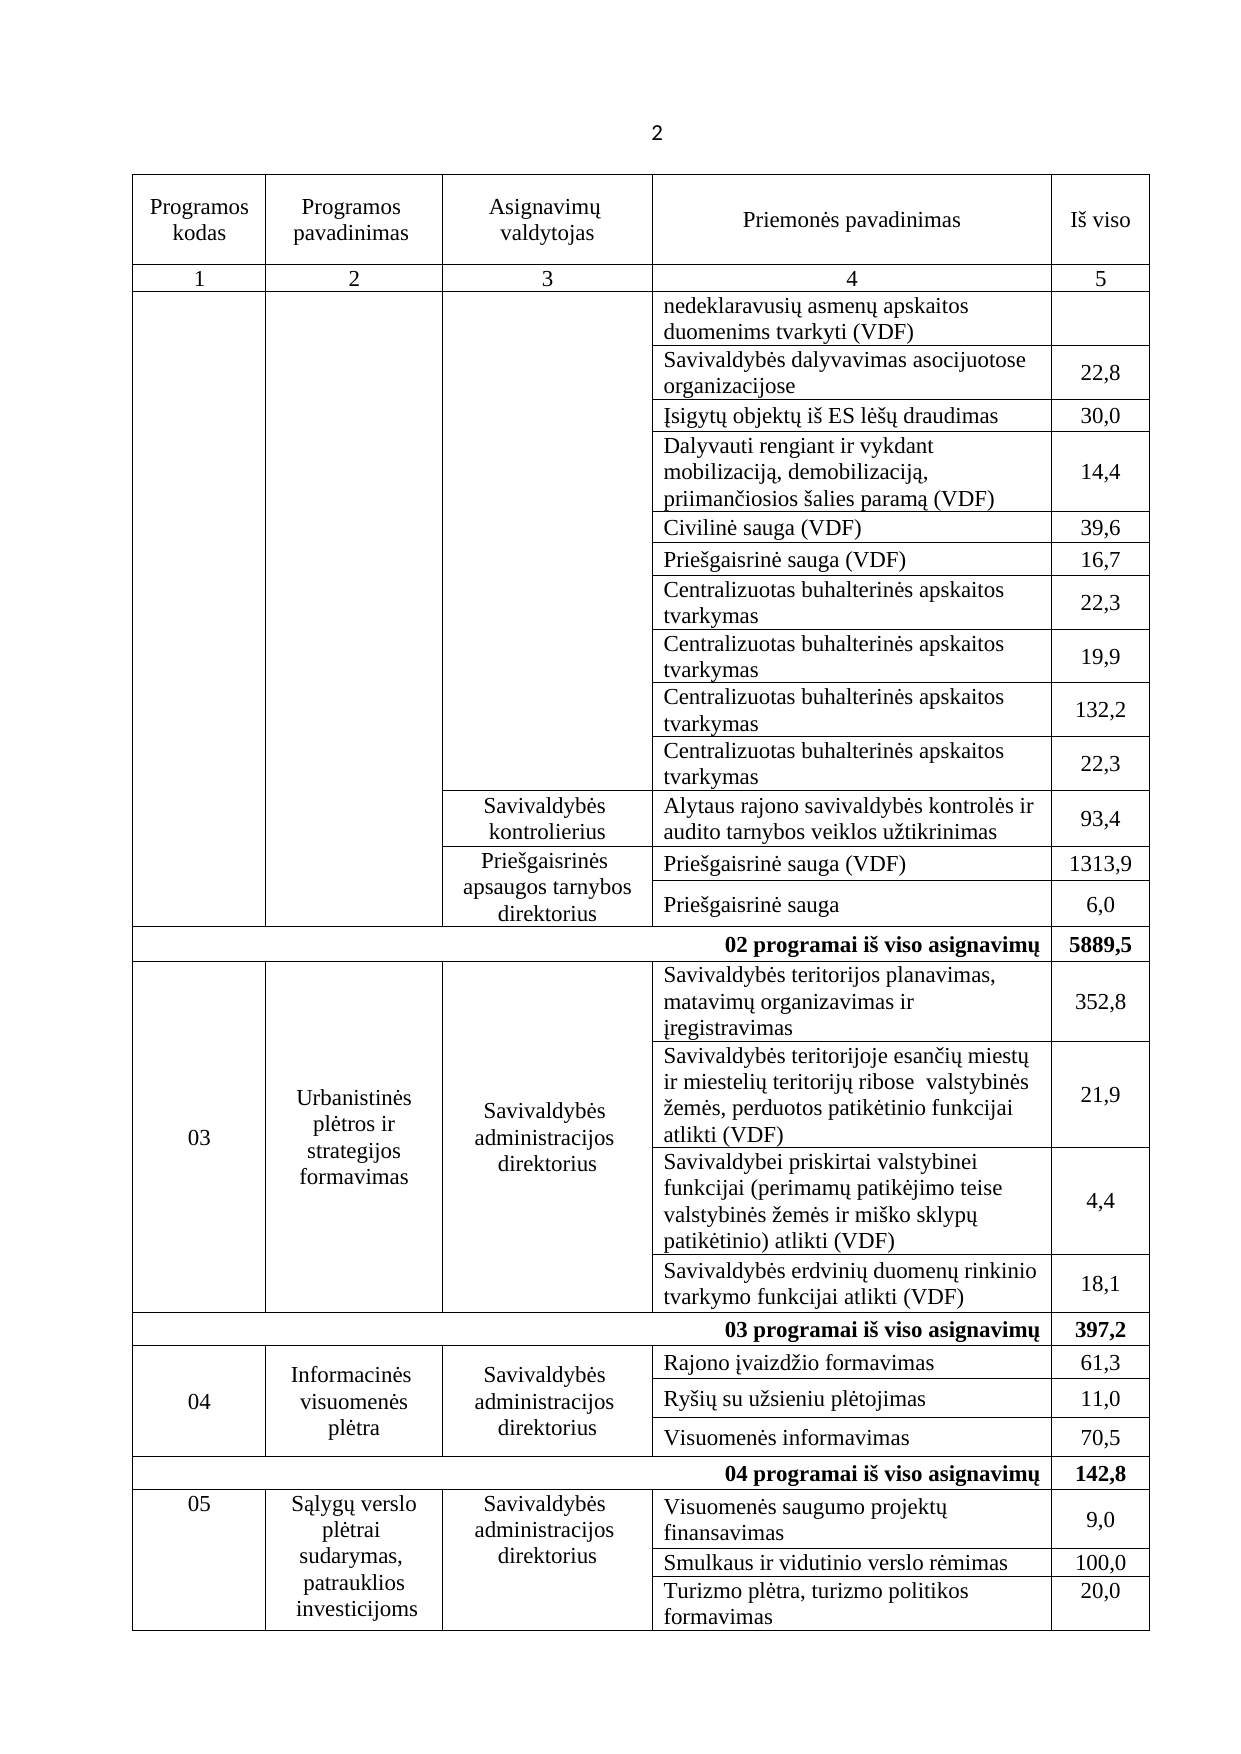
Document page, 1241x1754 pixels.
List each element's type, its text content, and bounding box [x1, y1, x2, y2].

table_cell 5 [1052, 265, 1149, 291]
table_cell [133, 292, 265, 926]
table_cell 39,6 [1052, 512, 1149, 542]
table_cell Savivaldybės kontrolierius [443, 791, 652, 846]
table_cell 18,1 [1052, 1255, 1149, 1312]
table_cell 61,3 [1052, 1346, 1149, 1378]
table_header Priemonės pavadinimas [653, 175, 1051, 263]
table_cell Priešgaisrinė sauga (VDF) [653, 847, 1051, 880]
table_cell 4 [653, 265, 1051, 291]
table_cell 22,8 [1052, 346, 1149, 398]
table_cell Centralizuotas buhalterinės apskaitos tvarkymas [653, 630, 1051, 682]
table_cell Savivaldybės teritorijos planavimas, matavimų organizavimas ir įregistravimas [653, 962, 1051, 1041]
table_cell [266, 292, 442, 926]
table_cell Savivaldybės administracijos direktorius [443, 1346, 652, 1456]
table_cell 132,2 [1052, 683, 1149, 736]
table_cell 05 [133, 1490, 265, 1629]
table_cell 21,9 [1052, 1042, 1149, 1147]
table_cell Rajono įvaizdžio formavimas [653, 1346, 1051, 1378]
table_header Programos pavadinimas [266, 175, 442, 263]
table_cell 03 programai iš viso asignavimų [133, 1313, 1051, 1345]
table_cell 1313,9 [1052, 847, 1149, 880]
table_cell Visuomenės informavimas [653, 1418, 1051, 1456]
table_cell 30,0 [1052, 400, 1149, 431]
table_cell 9,0 [1052, 1490, 1149, 1548]
table_cell 11,0 [1052, 1379, 1149, 1417]
table_cell Alytaus rajono savivaldybės kontrolės ir audito tarnybos veiklos užtikrinimas [653, 791, 1051, 846]
table_cell Priešgaisrinė sauga [653, 881, 1051, 926]
table_cell nedeklaravusių asmenų apskaitos duomenims tvarkyti (VDF) [653, 292, 1051, 345]
table_cell Centralizuotas buhalterinės apskaitos tvarkymas [653, 683, 1051, 736]
table_cell 352,8 [1052, 962, 1149, 1041]
table_cell 16,7 [1052, 543, 1149, 575]
table_header Programos kodas [133, 175, 265, 263]
table_cell 1 [133, 265, 265, 291]
table_cell 04 [133, 1346, 265, 1456]
table_cell 100,0 [1052, 1549, 1149, 1576]
table_cell Savivaldybės teritorijoje esančių miestų ir miestelių teritorijų ribose valstybinės žemės, perduotos patikėtinio funkcijai atlikti (VDF) [653, 1042, 1051, 1147]
table_cell Turizmo plėtra, turizmo politikos formavimas [653, 1577, 1051, 1629]
table_cell Visuomenės saugumo projektų finansavimas [653, 1490, 1051, 1548]
table_cell 03 [133, 962, 265, 1312]
table_cell 93,4 [1052, 791, 1149, 846]
table_cell Civilinė sauga (VDF) [653, 512, 1051, 542]
table_cell 4,4 [1052, 1148, 1149, 1253]
table_cell 5889,5 [1052, 927, 1149, 961]
table_cell Ryšių su užsieniu plėtojimas [653, 1379, 1051, 1417]
table_cell Priešgaisrinės apsaugos tarnybos direktorius [443, 847, 652, 926]
table_cell Sąlygų verslo plėtrai sudarymas, patrauklios investicijoms [266, 1490, 442, 1629]
table_cell Centralizuotas buhalterinės apskaitos tvarkymas [653, 576, 1051, 628]
table_cell Savivaldybės dalyvavimas asocijuotose organizacijose [653, 346, 1051, 398]
table_cell Priešgaisrinė sauga (VDF) [653, 543, 1051, 575]
table_cell Centralizuotas buhalterinės apskaitos tvarkymas [653, 737, 1051, 790]
table_cell Įsigytų objektų iš ES lėšų draudimas [653, 400, 1051, 431]
table_cell 04 programai iš viso asignavimų [133, 1457, 1051, 1489]
table_cell 142,8 [1052, 1457, 1149, 1489]
table_cell 3 [443, 265, 652, 291]
table_cell 22,3 [1052, 576, 1149, 628]
table_cell Informacinės visuomenės plėtra [266, 1346, 442, 1456]
table_cell 6,0 [1052, 881, 1149, 926]
table_cell Smulkaus ir vidutinio verslo rėmimas [653, 1549, 1051, 1576]
table_cell 02 programai iš viso asignavimų [133, 927, 1051, 961]
table_cell 14,4 [1052, 432, 1149, 511]
table_cell 22,3 [1052, 737, 1149, 790]
table_cell 19,9 [1052, 630, 1149, 682]
table_header Asignavimų valdytojas [443, 175, 652, 263]
table_cell Urbanistinės plėtros ir strategijos formavimas [266, 962, 442, 1312]
table_cell Dalyvauti rengiant ir vykdant mobilizaciją, demobilizaciją, priimančiosios šalies paramą (VDF) [653, 432, 1051, 511]
table_cell 20,0 [1052, 1577, 1149, 1629]
table_cell 70,5 [1052, 1418, 1149, 1456]
table_header Iš viso [1052, 175, 1149, 263]
table_cell 2 [266, 265, 442, 291]
table_cell Savivaldybės administracijos direktorius [443, 962, 652, 1312]
table_cell [1052, 292, 1149, 345]
table_cell Savivaldybei priskirtai valstybinei funkcijai (perimamų patikėjimo teise valstybinės žemės ir miško sklypų patikėtinio) atlikti (VDF) [653, 1148, 1051, 1253]
table_cell Savivaldybės administracijos direktorius [443, 1490, 652, 1629]
table_cell 397,2 [1052, 1313, 1149, 1345]
table_cell Savivaldybės erdvinių duomenų rinkinio tvarkymo funkcijai atlikti (VDF) [653, 1255, 1051, 1312]
table_cell [443, 292, 652, 790]
